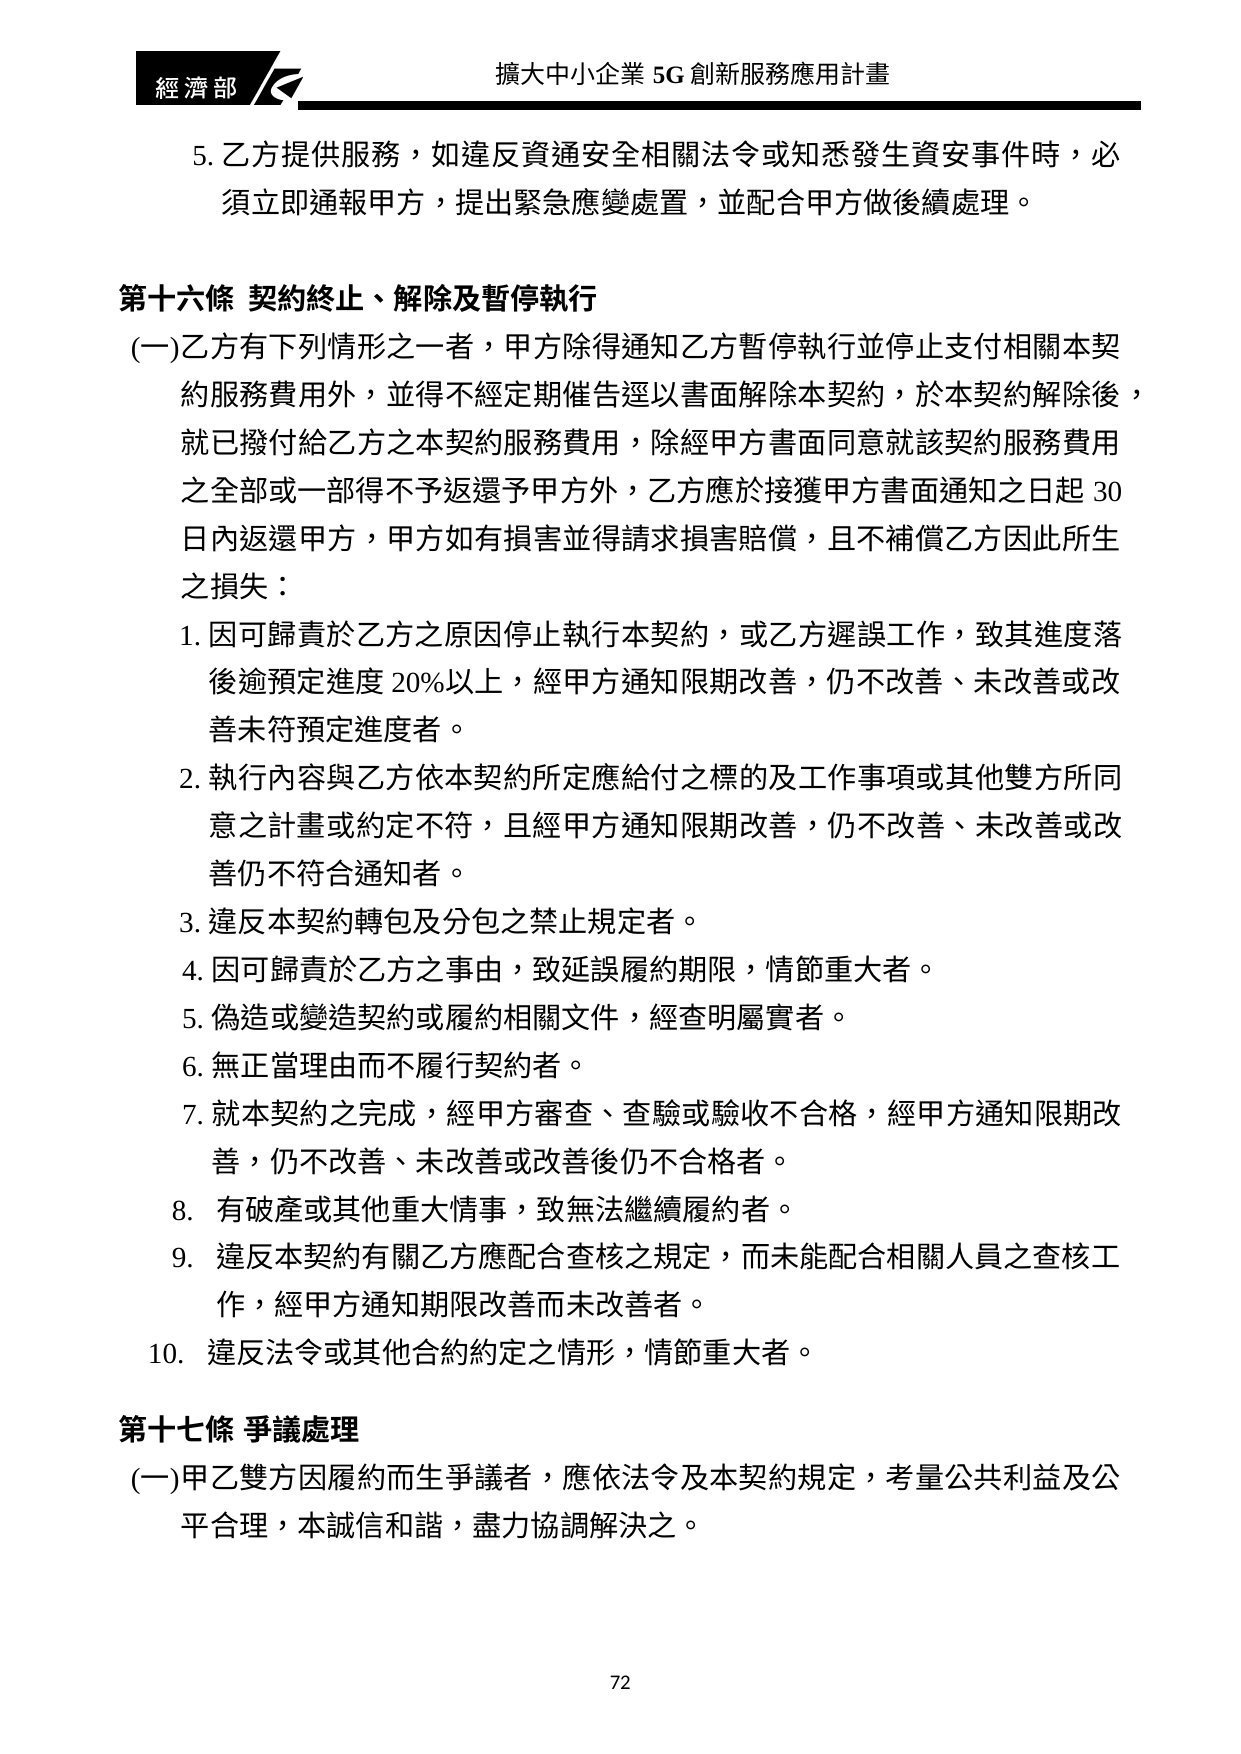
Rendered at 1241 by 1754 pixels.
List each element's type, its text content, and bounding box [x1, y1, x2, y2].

list 違反法令或其他合約約定之情形，情節重大者。 [148, 1325, 1122, 1373]
list 執行內容與乙方依本契約所定應給付之標的及工作事項或其他雙方所同意之計畫或約定不符，且經甲方通知限期改善，仍不改善、未改善或改善仍不符合通知者。 [179, 750, 1122, 894]
text 第十七條 爭議處理 [118, 1402, 1122, 1450]
list 有破產或其他重大情事，致無法繼續履約者。 [172, 1182, 1122, 1229]
picture [136, 51, 303, 105]
list 甲乙雙方因履約而生爭議者，應依法令及本契約規定，考量公共利益及公平合理，本誠信和諧，盡力協調解決之。 [131, 1450, 1122, 1546]
text 第十六條 契約終止、解除及暫停執行 [118, 271, 1122, 319]
list 違反本契約有關乙方應配合查核之規定，而未能配合相關人員之查核工作，經甲方通知期限改善而未改善者。 [172, 1229, 1122, 1325]
list 違反本契約轉包及分包之禁止規定者。 [179, 894, 1122, 942]
list 因可歸責於乙方之原因停止執行本契約，或乙方遲誤工作，致其進度落後逾預定進度20%以上，經甲方通知限期改善，仍不改善、未改善或改善未符預定進度者。 [179, 607, 1122, 750]
list 乙方提供服務，如違反資通安全相關法令或知悉發生資安事件時，必須立即通報甲方，提出緊急應變處置，並配合甲方做後續處理。 [192, 127, 1122, 223]
list 偽造或變造契約或履約相關文件，經查明屬實者。 [182, 990, 1122, 1038]
list 乙方有下列情形之一者，甲方除得通知乙方暫停執行並停止支付相關本契約服務費用外，並得不經定期催告逕以書面解除本契約，於本契約解除後，就已撥付給乙方之本契約服務費用，除經甲方書面同意就該契約服務費用之全部或一部得不予返還予甲方外，乙方應於接獲甲方書面通知之日起30日內返還甲方，甲方如有損害並得請求損害賠償，且不補償乙方因此所生之損失： [131, 319, 1122, 607]
list 就本契約之完成，經甲方審查、查驗或驗收不合格，經甲方通知限期改善，仍不改善、未改善或改善後仍不合格者。 [182, 1086, 1122, 1182]
list 因可歸責於乙方之事由，致延誤履約期限，情節重大者。 [182, 942, 1122, 990]
list 無正當理由而不履行契約者。 [182, 1038, 1122, 1086]
